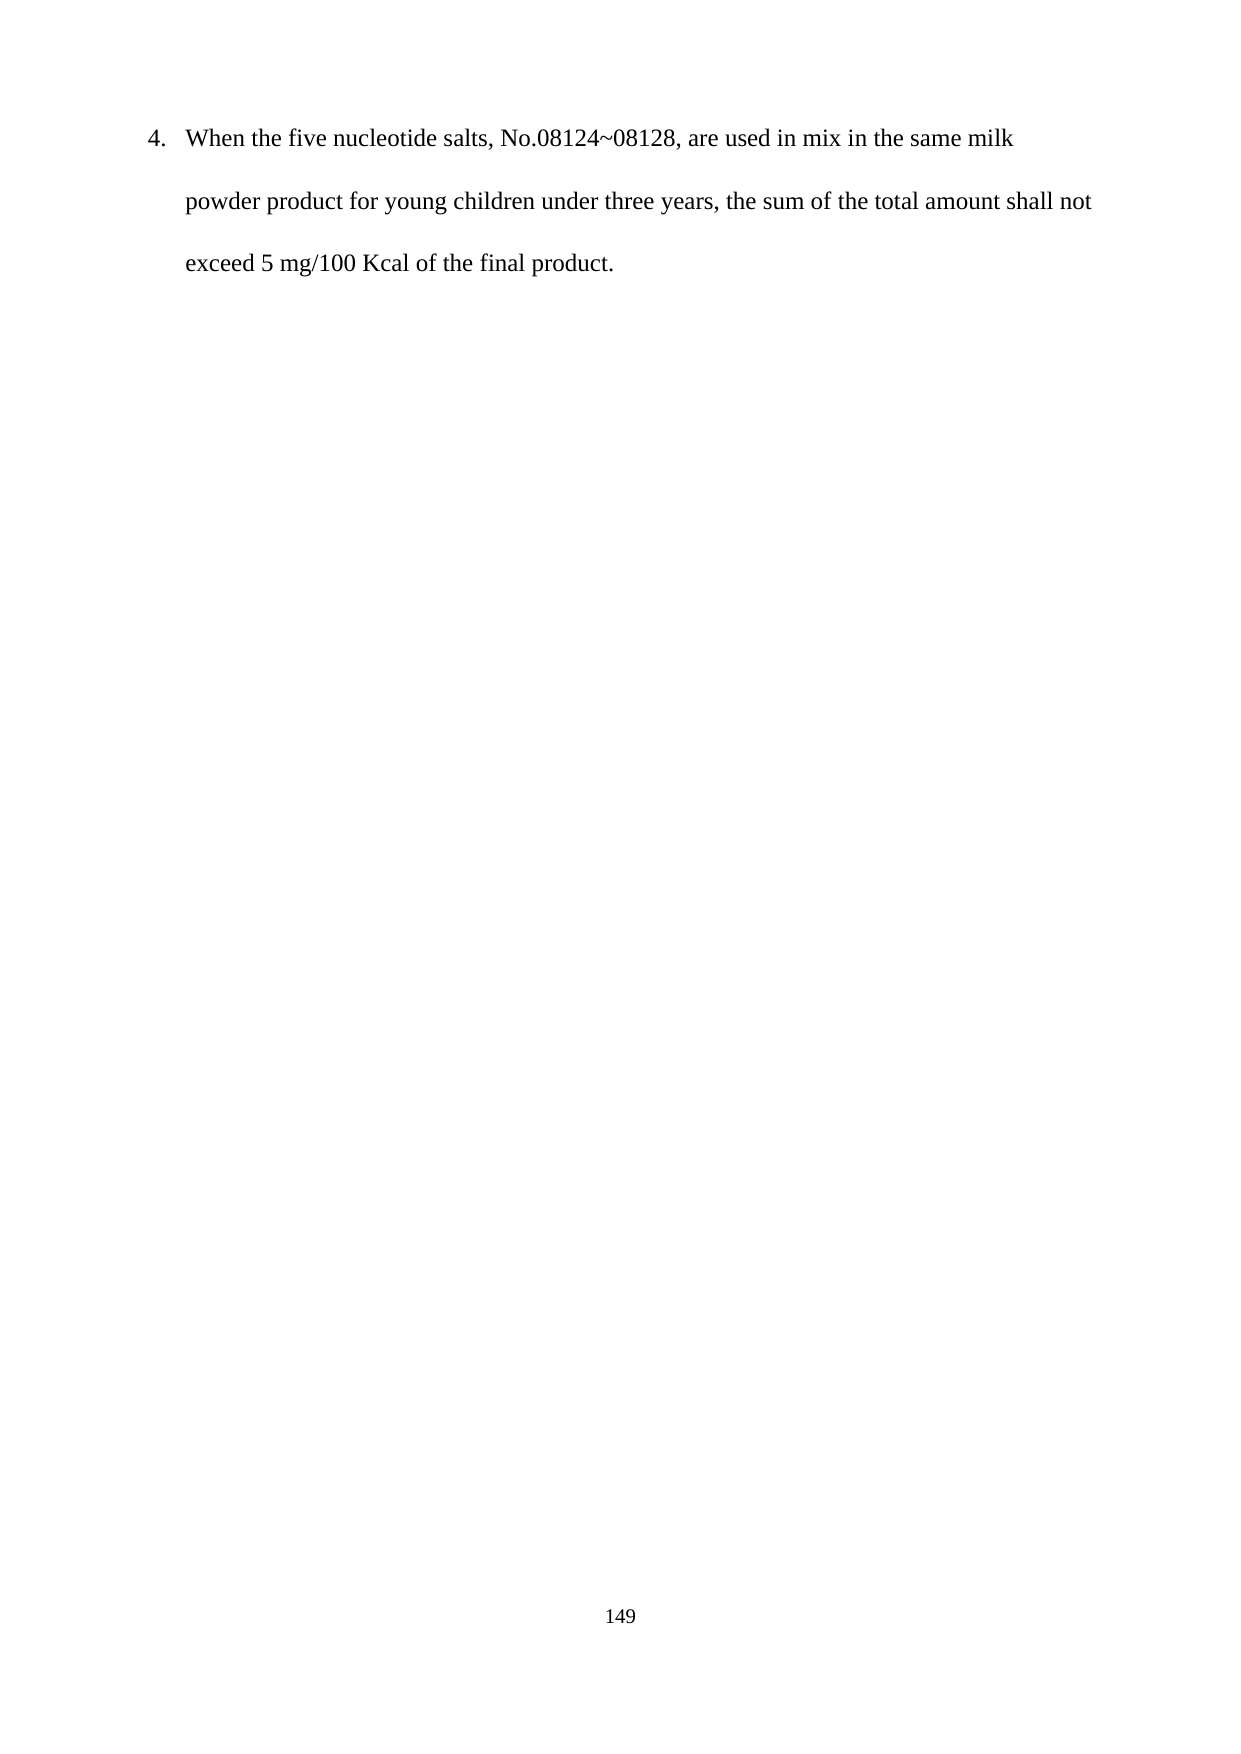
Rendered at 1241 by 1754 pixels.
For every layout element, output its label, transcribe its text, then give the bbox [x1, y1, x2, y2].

text 4. When the five nucleotide salts, No.08124~08128, are used in mix in the same milk powder product for young children under three years, the sum of the total amount shall not exceed 5 mg/100 Kcal of the final product. [148, 96, 1092, 284]
